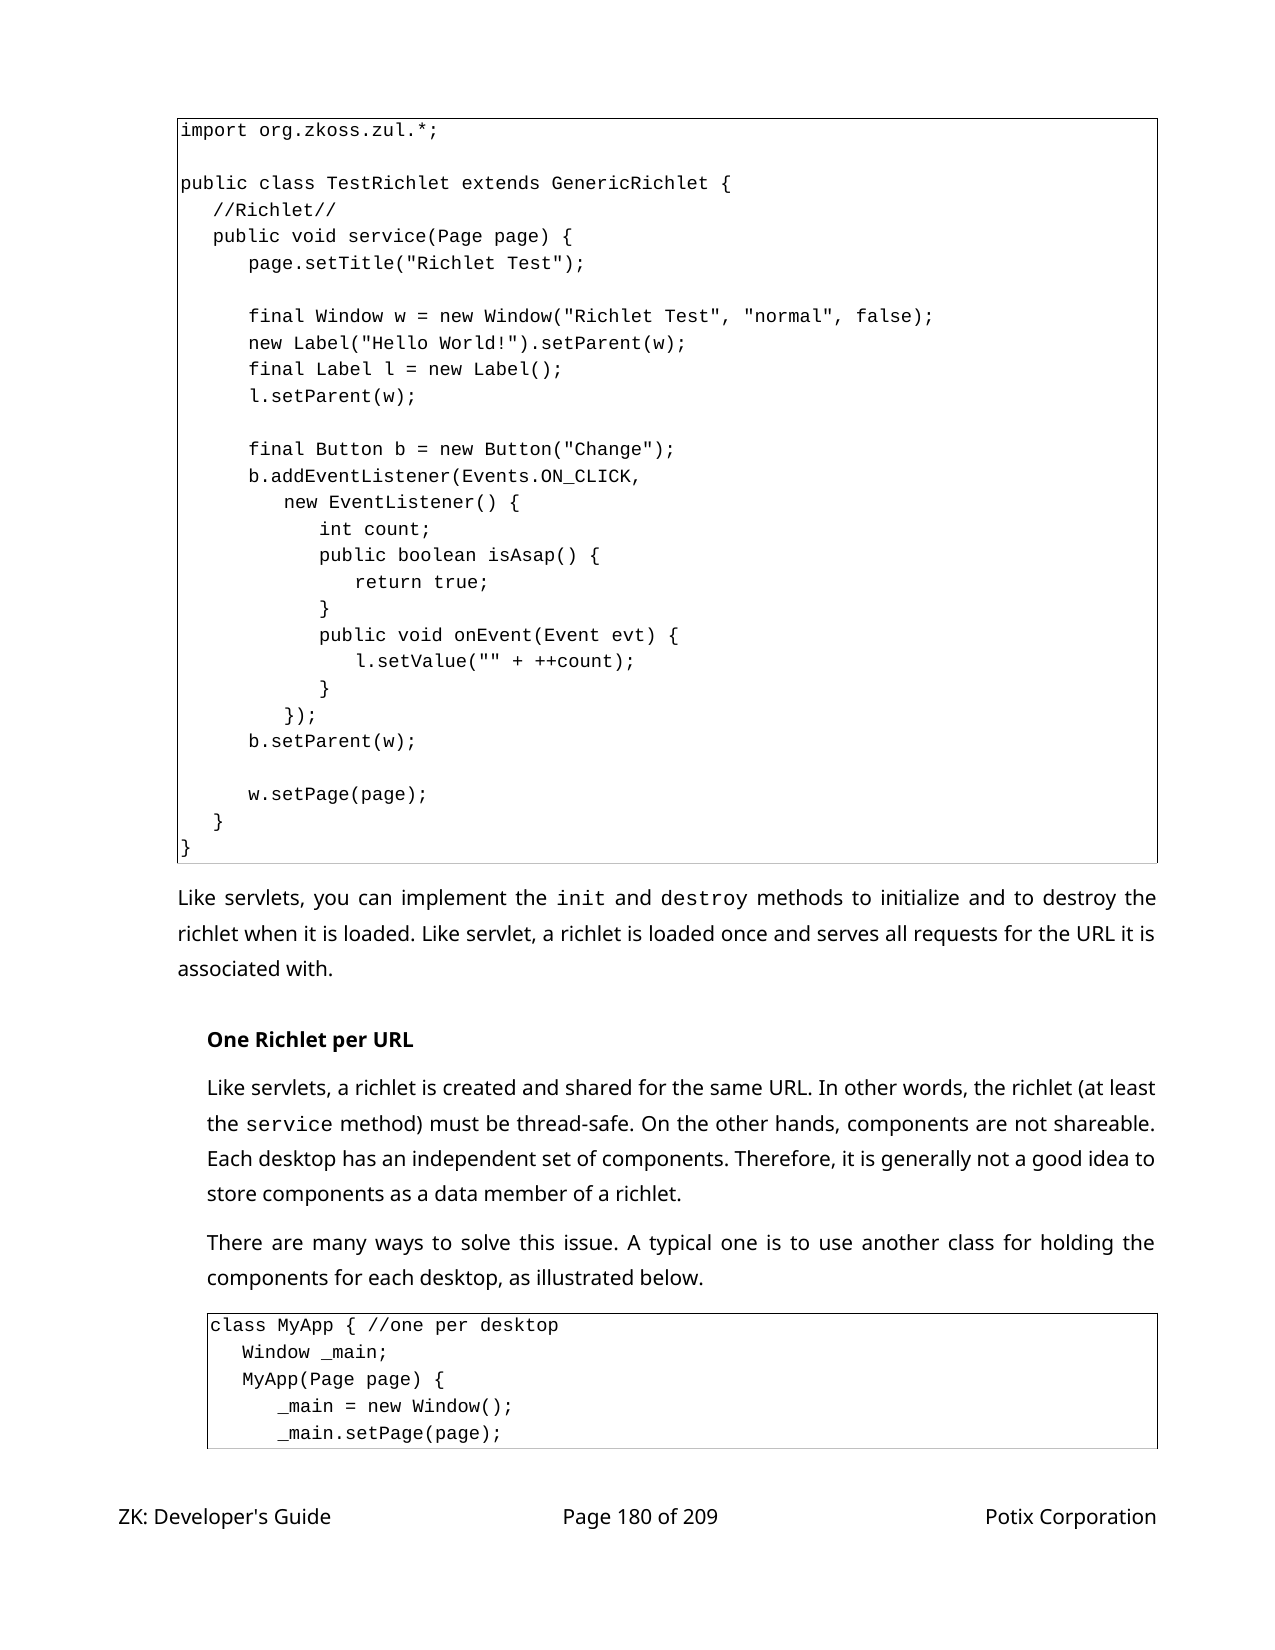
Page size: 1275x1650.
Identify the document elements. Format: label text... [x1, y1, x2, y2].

text MyApp(Page page) { [208, 1367, 1157, 1391]
text _main.setPage(page); [208, 1421, 1157, 1448]
text Like servlets, a richlet is created and shared for the same URL. In other words, the richlet (at least the service method) must be thread-safe. On the other hands, components are not shareable. Each desktop has an independent set of components. Therefore, it is generally not a good idea to store components as a data member of a richlet. [207, 1073, 1157, 1208]
subtitle One Richlet per URL [207, 1025, 1157, 1053]
text import org.zkoss.zul.*; public class TestRichlet extends GenericRichlet { //Richlet// public void service(Page page) { page.setTitle("Richlet Test"); final Window w = new Window("Richlet Test", "normal", false); new Label("Hello World!").setParent(w); final Label l = new Label(); l.setParent(w); final Button b = new Button("Change"); b.addEventListener(Events.ON_CLICK, new EventListener() { int count; public boolean isAsap() { return true; } public void onEvent(Event evt) { l.setValue("" + ++count); } }); b.setParent(w); w.setPage(page); } } [178, 119, 1157, 863]
text There are many ways to solve this issue. A typical one is to use another class for holding the components for each desktop, as illustrated below. [207, 1228, 1157, 1292]
text _main = new Window(); [208, 1394, 1157, 1418]
text class MyApp { //one per desktop [208, 1314, 1157, 1337]
text Window _main; [208, 1339, 1157, 1364]
text Like servlets, you can implement the init and destroy methods to initialize and to destroy the richlet when it is loaded. Like servlet, a richlet is loaded once and serves all requests for the URL it is associated with. [177, 883, 1157, 982]
